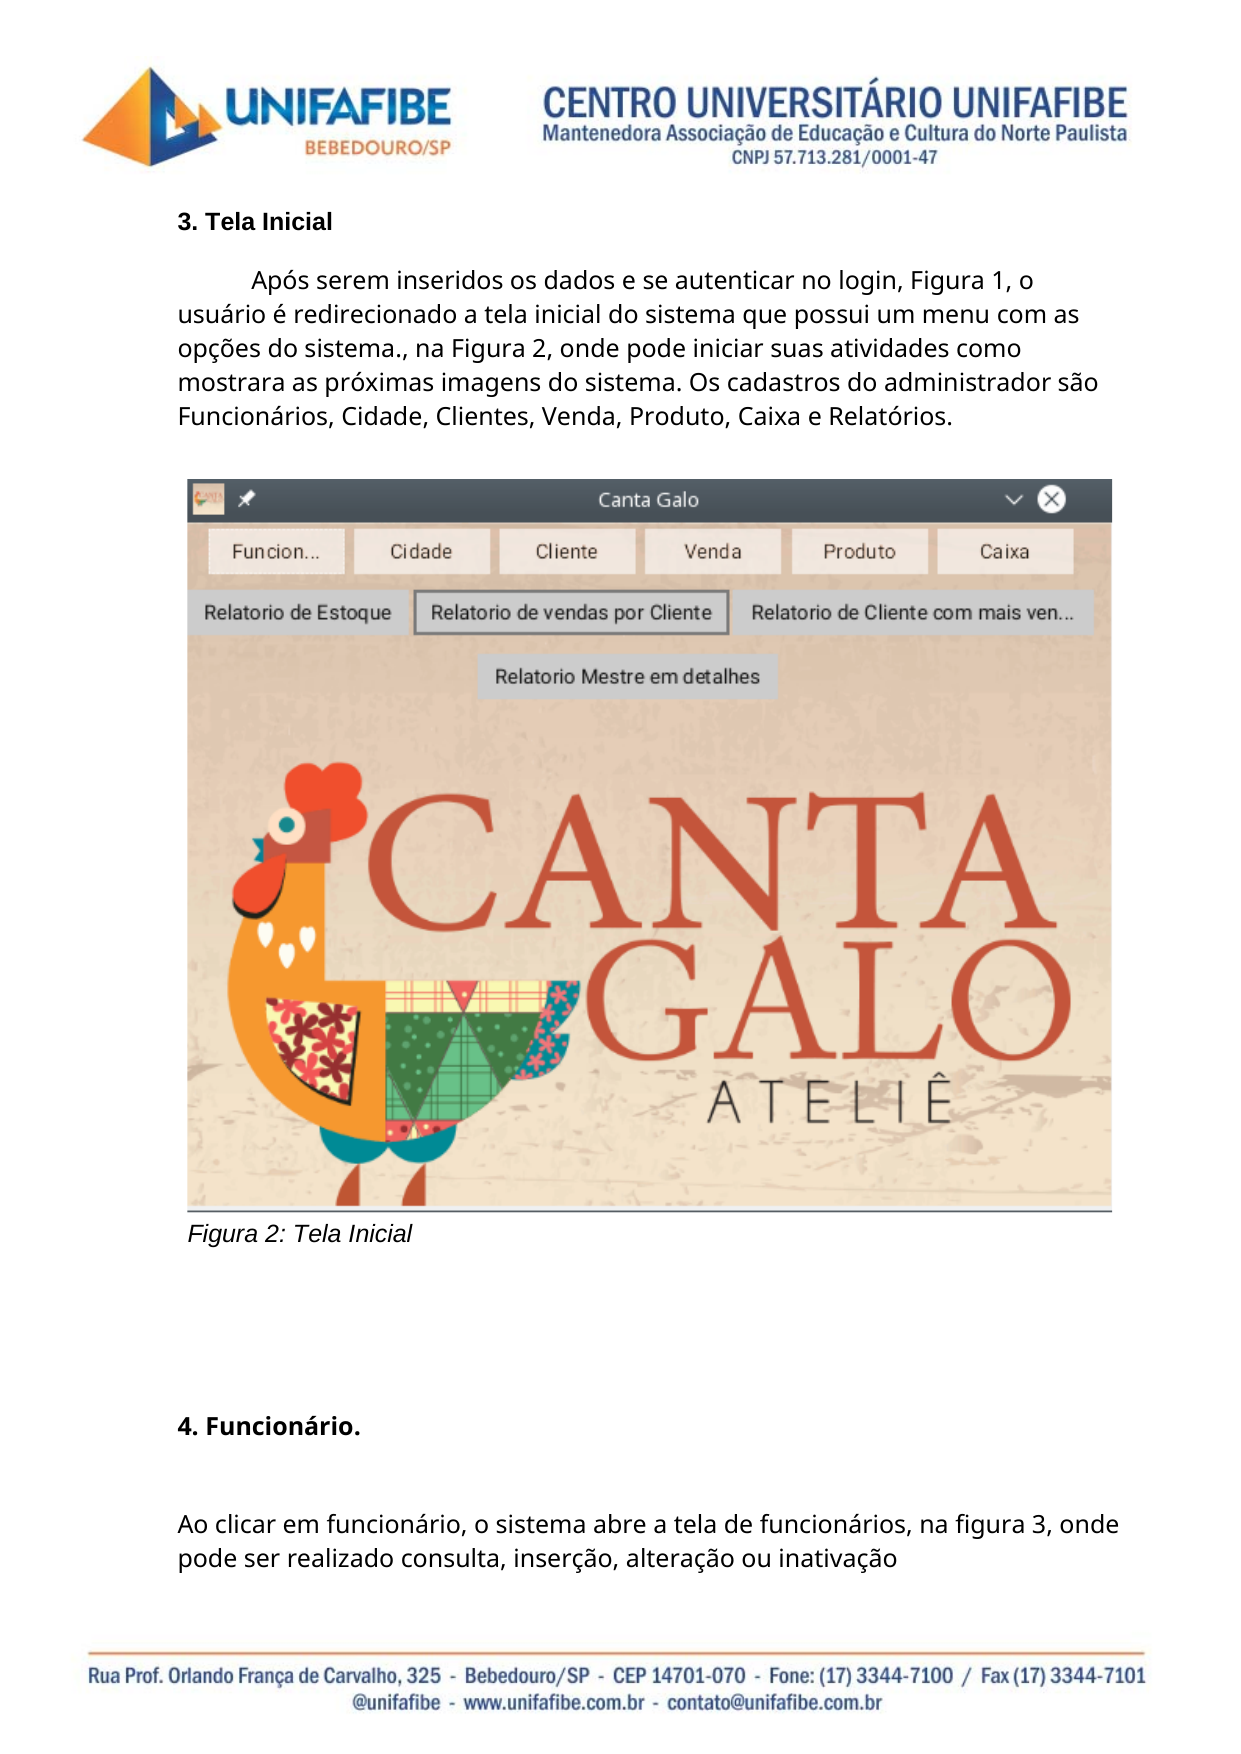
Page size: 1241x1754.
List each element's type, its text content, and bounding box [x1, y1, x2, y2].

picture [74, 1612, 1164, 1740]
picture [87, 55, 1148, 187]
text Ao clicar em funcionário, o sistema abre a tela de funcionários, na figura 3, onde pode ser realizado consulta, inserção, alteração ou inativação [177, 1506, 1122, 1574]
subtitle 4. Funcionário. [177, 1409, 1122, 1443]
subtitle 3. Tela Inicial [177, 207, 1122, 236]
text Figura 2: Tela Inicial [187, 1214, 1112, 1248]
text Após serem inseridos os dados e se autenticar no login, Figura 1, o usuário é redirecionado a tela inicial do sistema que possui um menu com as opções do sistema., na Figura 2, onde pode iniciar suas atividades como mostrara as próximas imagens do sistema. Os cadastros do administrador são Funcionários, Cidade, Clientes, Venda, Produto, Caixa e Relatórios. [177, 262, 1122, 433]
picture [187, 479, 1113, 1214]
